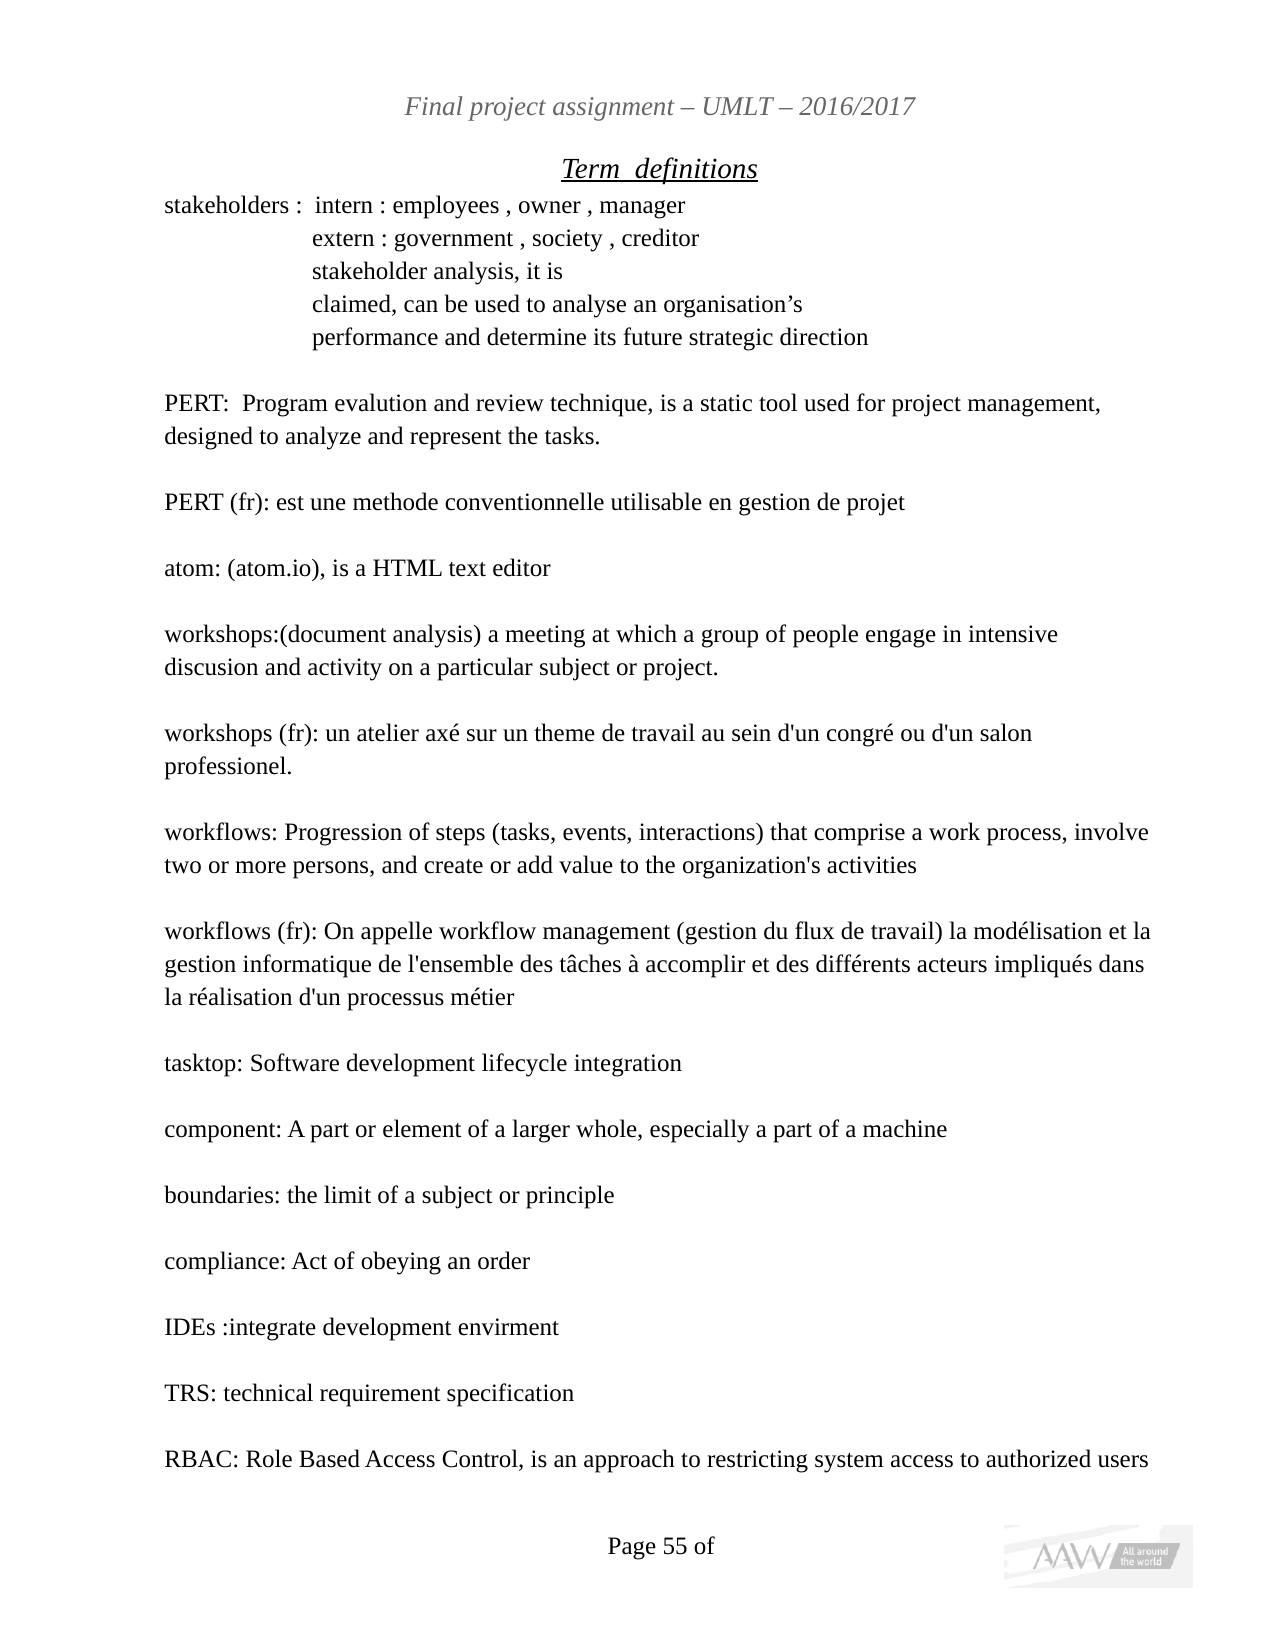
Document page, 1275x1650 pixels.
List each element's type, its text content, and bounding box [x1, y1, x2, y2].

text RBAC: Role Based Access Control, is an approach to restricting system access to authorized users [164, 1444, 1158, 1473]
text compliance: Act of obeying an order [164, 1246, 1158, 1275]
text workflows (fr): On appelle workflow management (gestion du flux de travail) la modélisation et la gestion informatique de l'ensemble des tâches à accomplir et des différents acteurs impliqués dans la réalisation d'un processus métier [164, 916, 1158, 1011]
text claimed, can be used to analyse an organisation’s [164, 289, 1158, 317]
text boundaries: the limit of a subject or principle [164, 1180, 1158, 1209]
text PERT: Program evalution and review technique, is a static tool used for project management, designed to analyze and represent the tasks. [164, 388, 1158, 449]
text workshops (fr): un atelier axé sur un theme de travail au sein d'un congré ou d'un salon professionel. [164, 718, 1158, 780]
text workshops:(document analysis) a meeting at which a group of people engage in intensive discusion and activity on a particular subject or project. [164, 619, 1158, 681]
picture [1003, 1525, 1193, 1588]
text stakeholder analysis, it is [164, 256, 1158, 284]
text atom: (atom.io), is a HTML text editor [164, 553, 1158, 582]
text component: A part or element of a larger whole, especially a part of a machine [164, 1114, 1158, 1143]
text IDEs :integrate development envirment [164, 1312, 1158, 1341]
text performance and determine its future strategic direction [164, 322, 1158, 351]
text TRS: technical requirement specification [164, 1378, 1158, 1407]
text stakeholders : intern : employees , owner , manager [164, 190, 1158, 218]
text PERT (fr): est une methode conventionnelle utilisable en gestion de projet [164, 487, 1158, 516]
text Term_definitions [164, 151, 1158, 185]
text workflows: Progression of steps (tasks, events, interactions) that comprise a work process, involve two or more persons, and create or add value to the organization's activities [164, 817, 1158, 879]
text extern : government , society , creditor [164, 223, 1158, 251]
text tasktop: Software development lifecycle integration [164, 1048, 1158, 1077]
